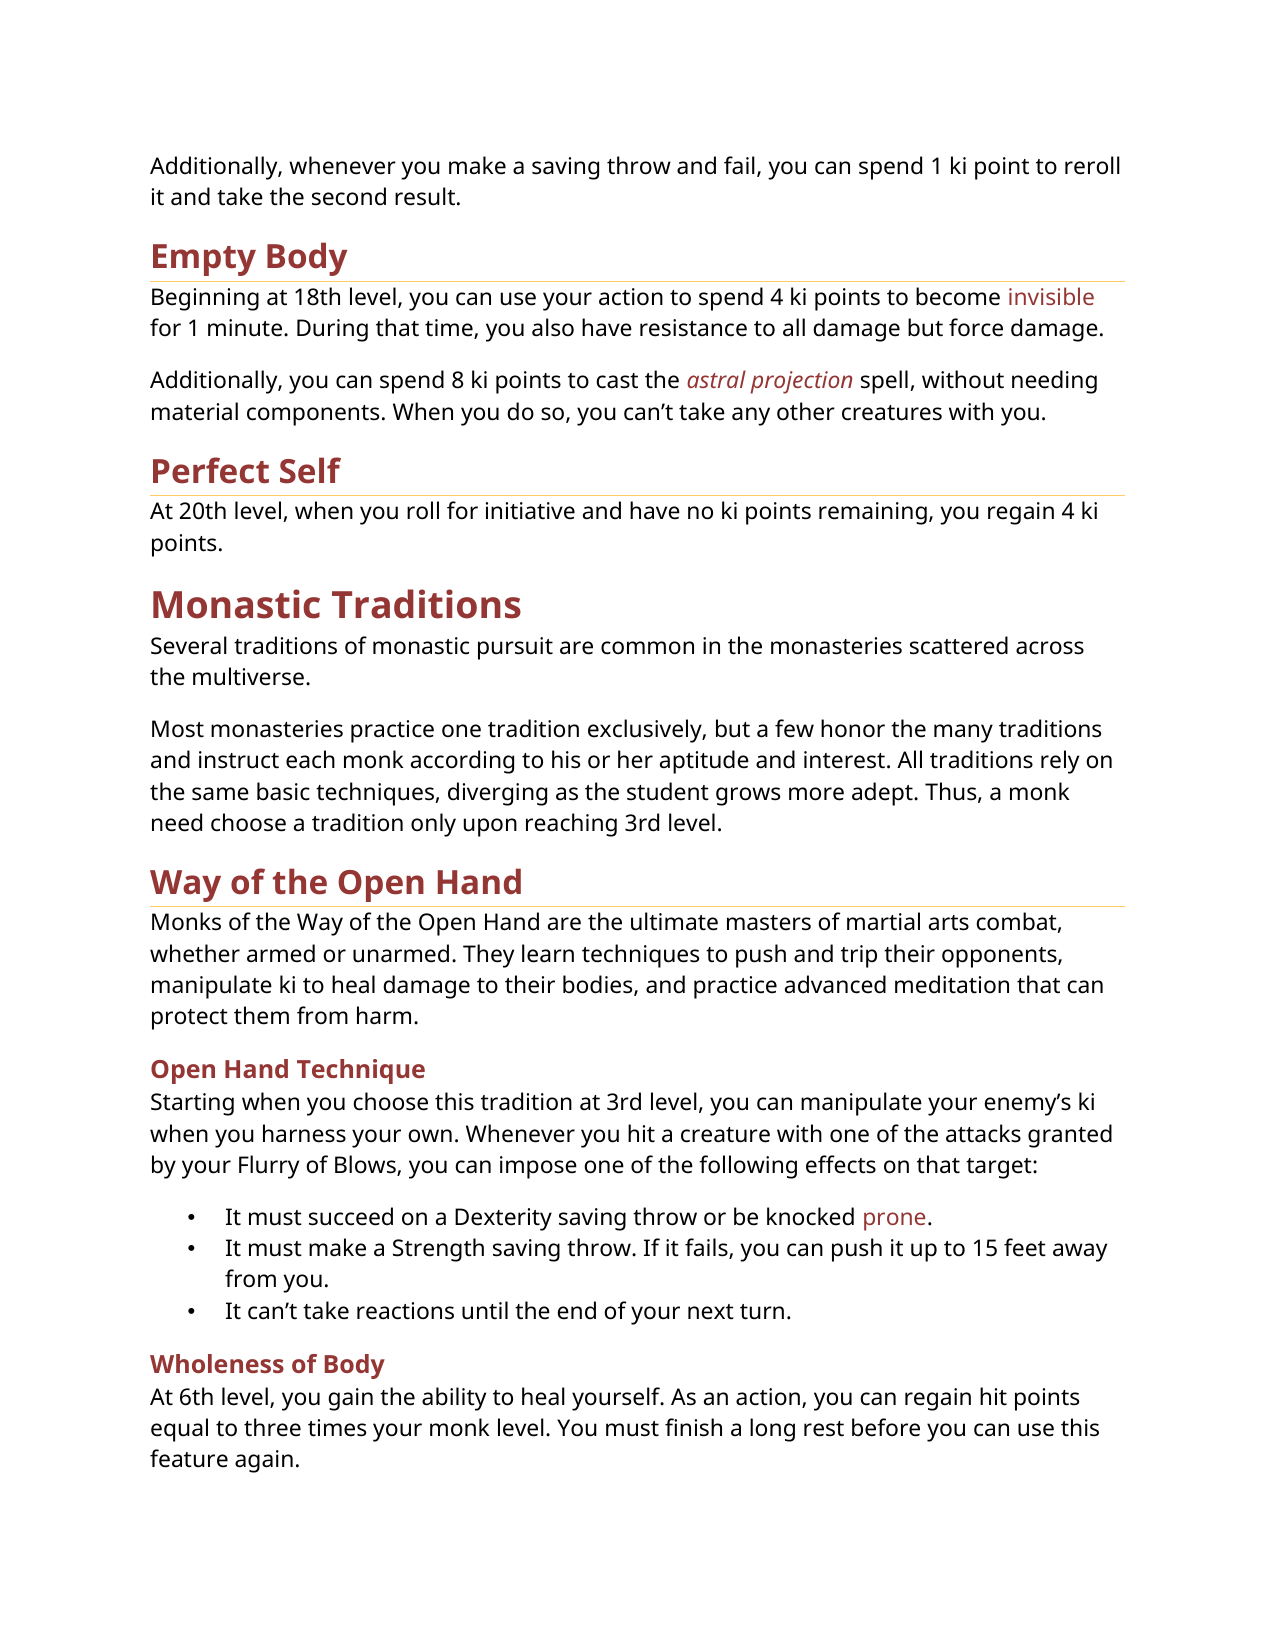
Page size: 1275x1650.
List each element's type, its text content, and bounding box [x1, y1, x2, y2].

subtitle Perfect Self [150, 448, 1125, 495]
text At 20th level, when you roll for initiative and have no ki points remaining, you regain 4 ki points. [150, 496, 1125, 558]
text Several traditions of monastic pursuit are common in the monasteries scattered across the multiverse. [150, 629, 1125, 692]
text Monks of the Way of the Open Hand are the ultimate masters of martial arts combat, whether armed or unarmed. They learn techniques to push and trip their opponents, manipulate ki to heal damage to their bodies, and practice advanced meditation that can protect them from harm. [150, 907, 1125, 1031]
subtitle Empty Body [150, 233, 1125, 281]
text Most monasteries practice one tradition exclusively, but a few honor the many traditions and instruct each monk according to his or her aptitude and interest. All traditions rely on the same basic techniques, diverging as the student grows more adept. Thus, a monk need choose a tradition only upon reaching 3rd level. [150, 713, 1125, 838]
text Beginning at 18th level, you can use your action to spend 4 ki points to become invisible for 1 minute. During that time, you also have resistance to all damage but force damage. [150, 282, 1125, 343]
subtitle Way of the Open Hand [150, 859, 1125, 906]
text Additionally, whenever you make a saving throw and fail, you can spend 1 ki point to reroll it and take the second result. [150, 150, 1125, 212]
list It can’t take reactions until the end of your next turn. [187, 1294, 1125, 1326]
text Starting when you choose this tradition at 3rd level, you can manipulate your enemy’s ki when you harness your own. Whenever you hit a creature with one of the attacks granted by your Flurry of Blows, you can impose one of the following effects on that target: [150, 1086, 1125, 1180]
text Additionally, you can spend 8 ki points to cast the astral projection spell, without needing material components. When you do so, you can’t take any other creatures with you. [150, 364, 1125, 427]
subtitle Open Hand Technique [150, 1052, 1125, 1086]
subtitle Monastic Traditions [150, 578, 1125, 629]
list It must make a Strength saving throw. If it fails, you can push it up to 15 feet away from you. [187, 1232, 1125, 1294]
subtitle Wholeness of Body [150, 1347, 1125, 1381]
text At 6th level, you gain the ability to heal yourself. As an action, you can regain hit points equal to three times your monk level. You must finish a long rest before you can use this feature again. [150, 1381, 1125, 1474]
list It must succeed on a Dexterity saving throw or be knocked prone. [187, 1201, 1125, 1232]
